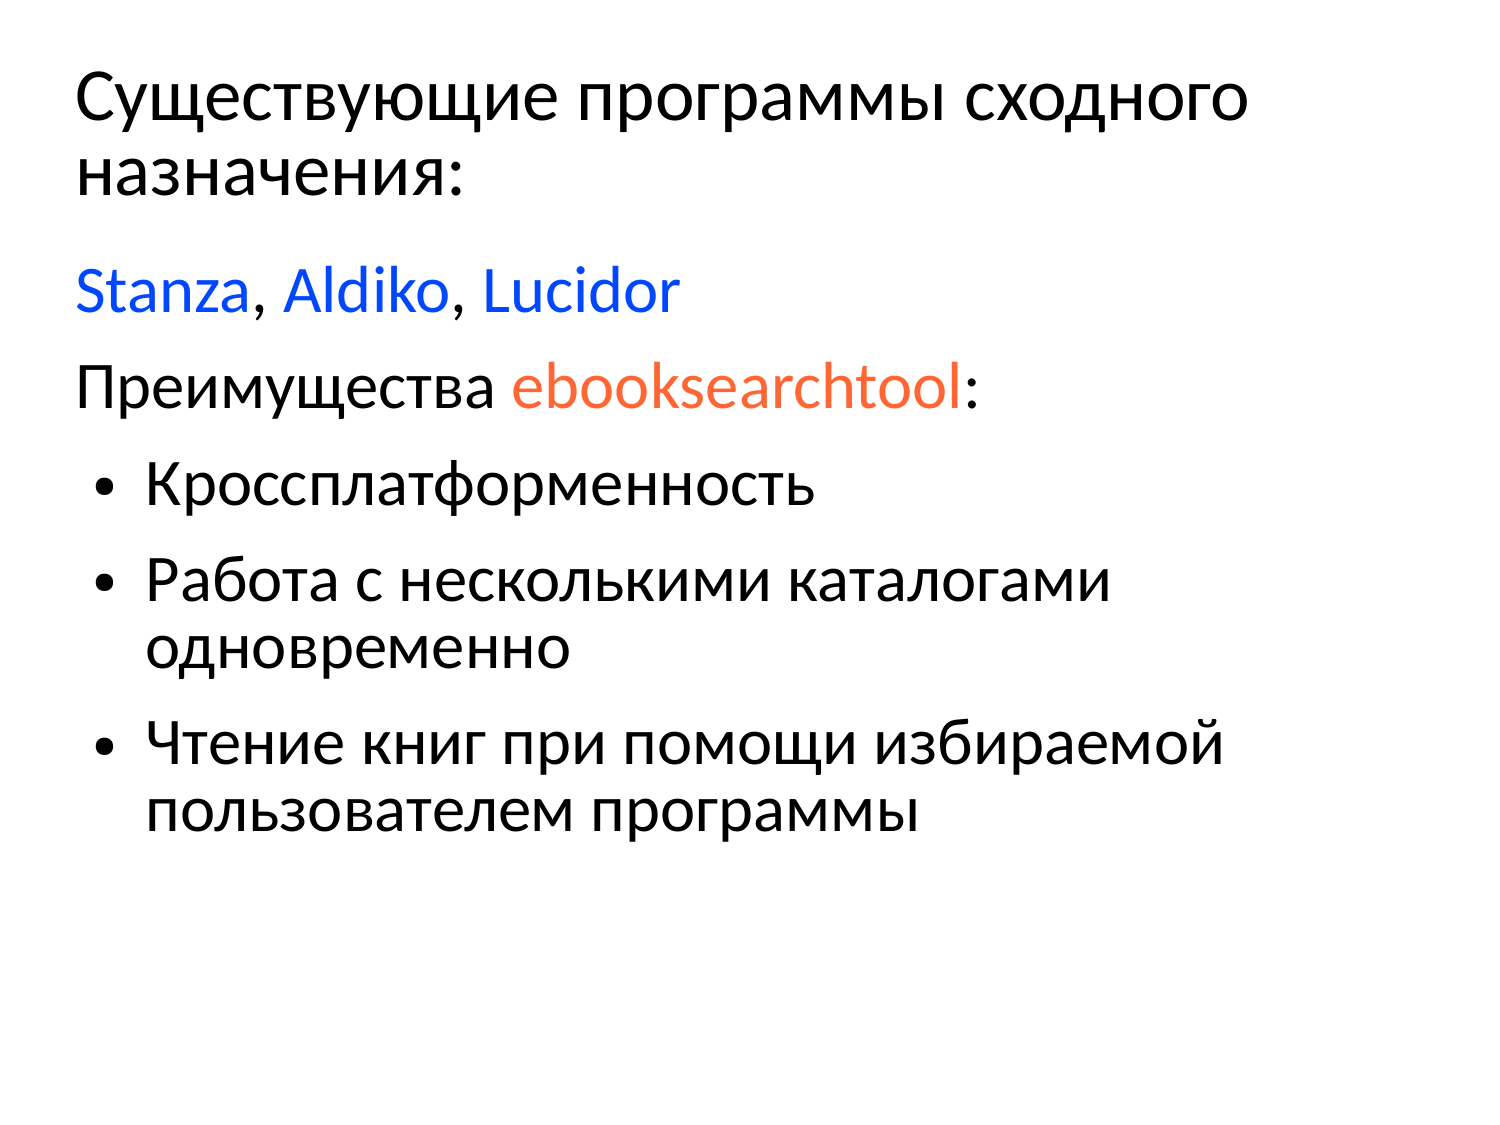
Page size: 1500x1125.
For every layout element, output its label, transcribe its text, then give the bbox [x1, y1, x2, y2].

title Существующие программы сходного назначения: [75, 45, 1425, 233]
list Stanza, Aldiko, Lucidor Преимущества ebooksearchtool: Кроссплатформенность Работа с несколькими каталогами одновременно Чтение книг при помощи избираемой пользователем программы [75, 262, 1425, 1005]
